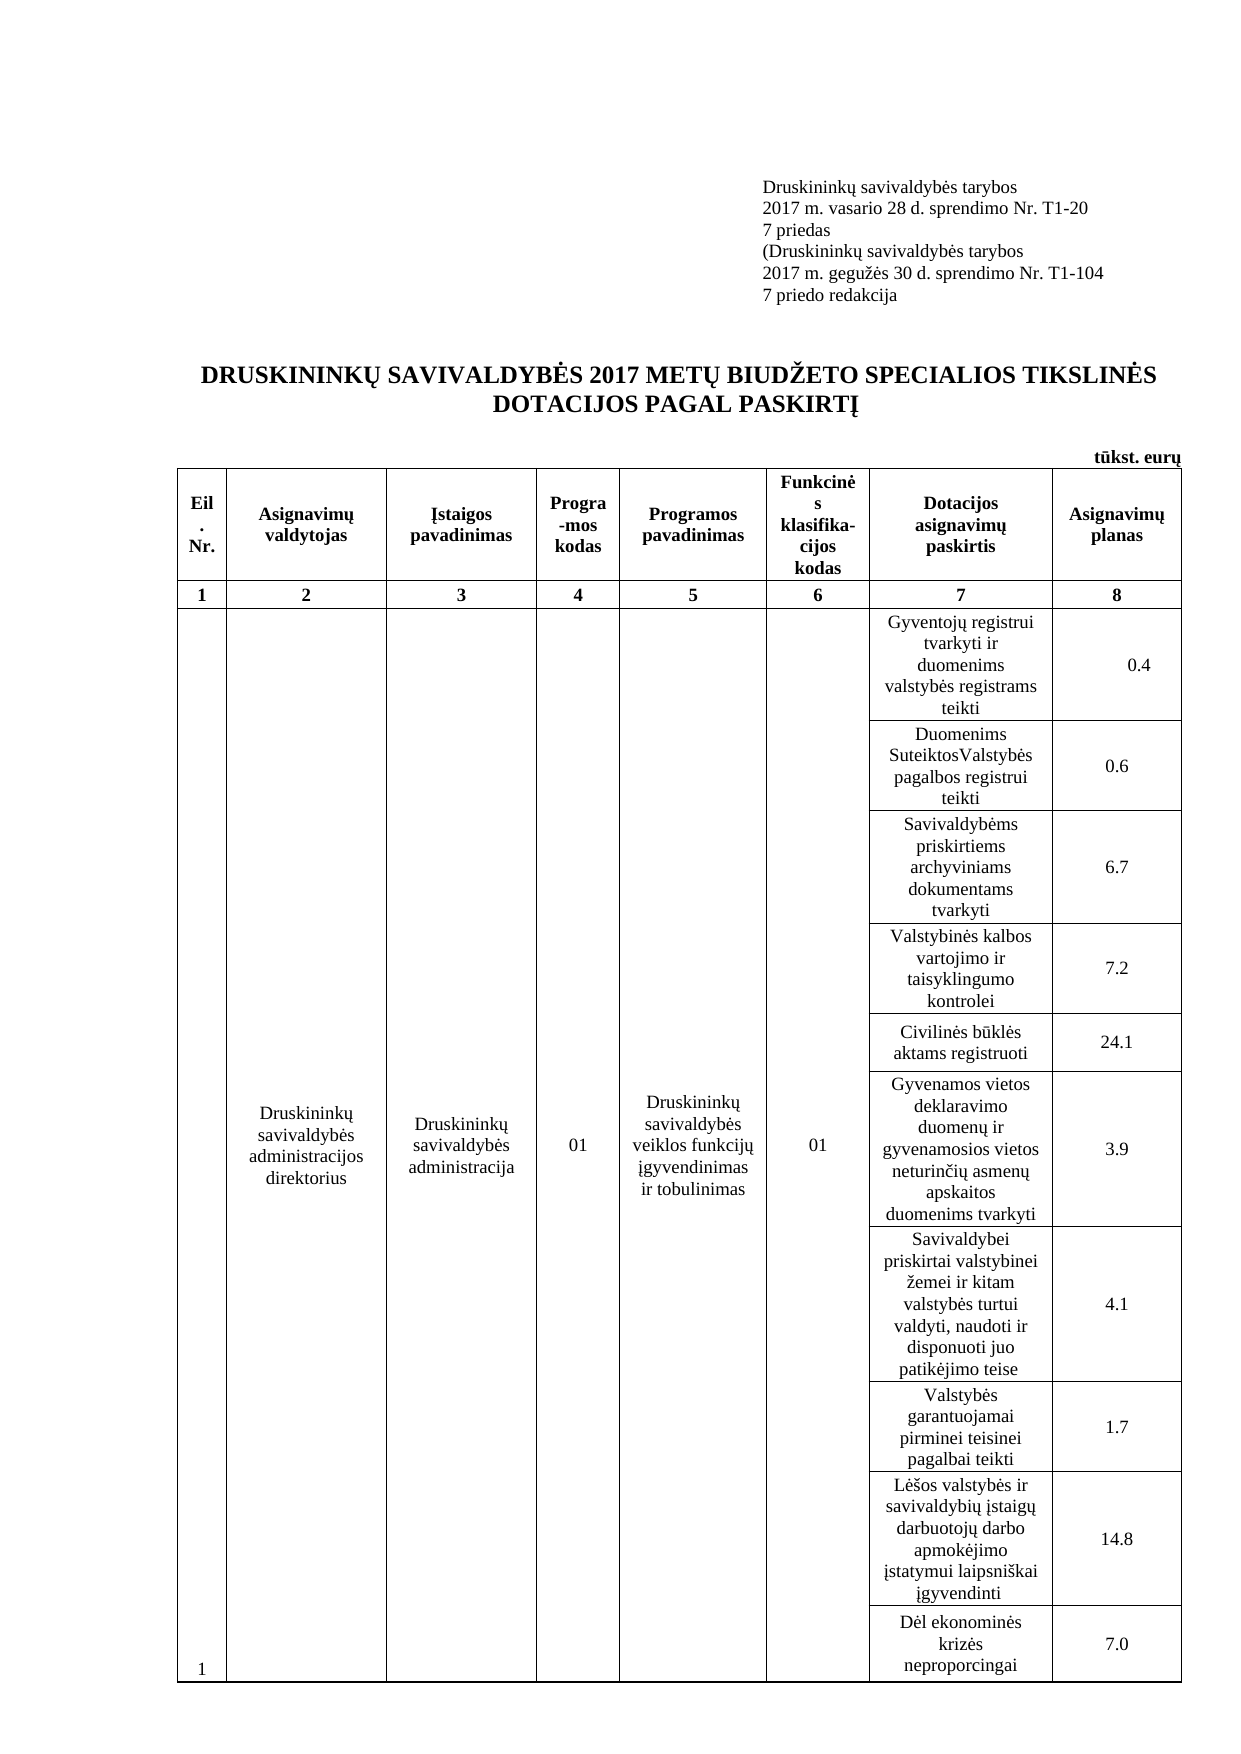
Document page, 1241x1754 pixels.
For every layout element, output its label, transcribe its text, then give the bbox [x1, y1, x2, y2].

table_header Asignavimų valdytojas [227, 469, 386, 580]
text 2017 m. gegužės 30 d. sprendimo Nr. T1-104 [290, 262, 1181, 283]
text tūkst. eurų [177, 446, 1181, 468]
text 2017 m. vasario 28 d. sprendimo Nr. T1-20 [290, 197, 1181, 219]
table_cell 6.7 [1053, 811, 1181, 922]
table_header Įstaigos pavadinimas [387, 469, 536, 580]
text Druskininkų savivaldybės tarybos [477, 176, 1181, 197]
table_cell 01 [537, 609, 619, 1681]
table_cell 14.8 [1053, 1472, 1181, 1605]
table_cell 4.1 [1053, 1227, 1181, 1381]
text (Druskininkų savivaldybės tarybos [290, 240, 1181, 262]
text 7 priedas [290, 219, 1181, 240]
table_cell 01 [767, 609, 869, 1681]
table_cell Druskininkų savivaldybės administracija [387, 609, 536, 1681]
text DRUSKININKŲ SAVIVALDYBĖS 2017 METŲ BIUDŽETO SPECIALIOS TIKSLINĖS DOTACIJOS PAGAL PASKIRTĮ [177, 360, 1181, 418]
table_cell Gyventojų registrui tvarkyti ir duomenims valstybės registrams teikti [870, 609, 1052, 720]
table_header Programos pavadinimas [620, 469, 766, 580]
table_header Funkcinės klasifika-cijos kodas [767, 469, 869, 580]
table_cell 0.4 [1053, 609, 1181, 720]
table_cell 7 [870, 581, 1052, 608]
table_cell Valstybinės kalbos vartojimo ir taisyklingumo kontrolei [870, 924, 1052, 1013]
table_cell Valstybės garantuojamai pirminei teisinei pagalbai teikti [870, 1382, 1052, 1471]
table_cell 3 [387, 581, 536, 608]
table_cell Duomenims SuteiktosValstybės pagalbos registrui teikti [870, 721, 1052, 810]
table_cell 7.2 [1053, 924, 1181, 1013]
table_cell 7.0 [1053, 1606, 1181, 1681]
table_cell 0.6 [1053, 721, 1181, 810]
text 7 priedo redakcija [290, 283, 1181, 305]
table_header Progra-mos kodas [537, 469, 619, 580]
table_header Eil. Nr. [178, 469, 226, 580]
table_header Dotacijos asignavimų paskirtis [870, 469, 1052, 580]
table_cell 5 [620, 581, 766, 608]
table_cell Gyvenamos vietos deklaravimo duomenų ir gyvenamosios vietos neturinčių asmenų apskaitos duomenims tvarkyti [870, 1072, 1052, 1226]
table_cell 1.7 [1053, 1382, 1181, 1471]
table_cell 4 [537, 581, 619, 608]
table_cell 1 [178, 609, 226, 1681]
table_cell Druskininkų savivaldybės administracijos direktorius [227, 609, 386, 1681]
table_cell Savivaldybei priskirtai valstybinei žemei ir kitam valstybės turtui valdyti, naudoti ir disponuoti juo patikėjimo teise [870, 1227, 1052, 1381]
table_cell 3.9 [1053, 1072, 1181, 1226]
table_cell 8 [1053, 581, 1181, 608]
table_cell Savivaldybėms priskirtiems archyviniams dokumentams tvarkyti [870, 811, 1052, 922]
table_cell 1 [178, 581, 226, 608]
table_cell Druskininkų savivaldybės veiklos funkcijų įgyvendinimas ir tobulinimas [620, 609, 766, 1681]
table_header Asignavimų planas [1053, 469, 1181, 580]
table_cell Lėšos valstybės ir savivaldybių įstaigų darbuotojų darbo apmokėjimo įstatymui laipsniškai įgyvendinti [870, 1472, 1052, 1605]
table_cell 6 [767, 581, 869, 608]
table_cell 24.1 [1053, 1014, 1181, 1071]
table_cell Dėl ekonominės krizės neproporcingai [870, 1606, 1052, 1681]
table_cell 2 [227, 581, 386, 608]
table_cell Civilinės būklės aktams registruoti [870, 1014, 1052, 1071]
